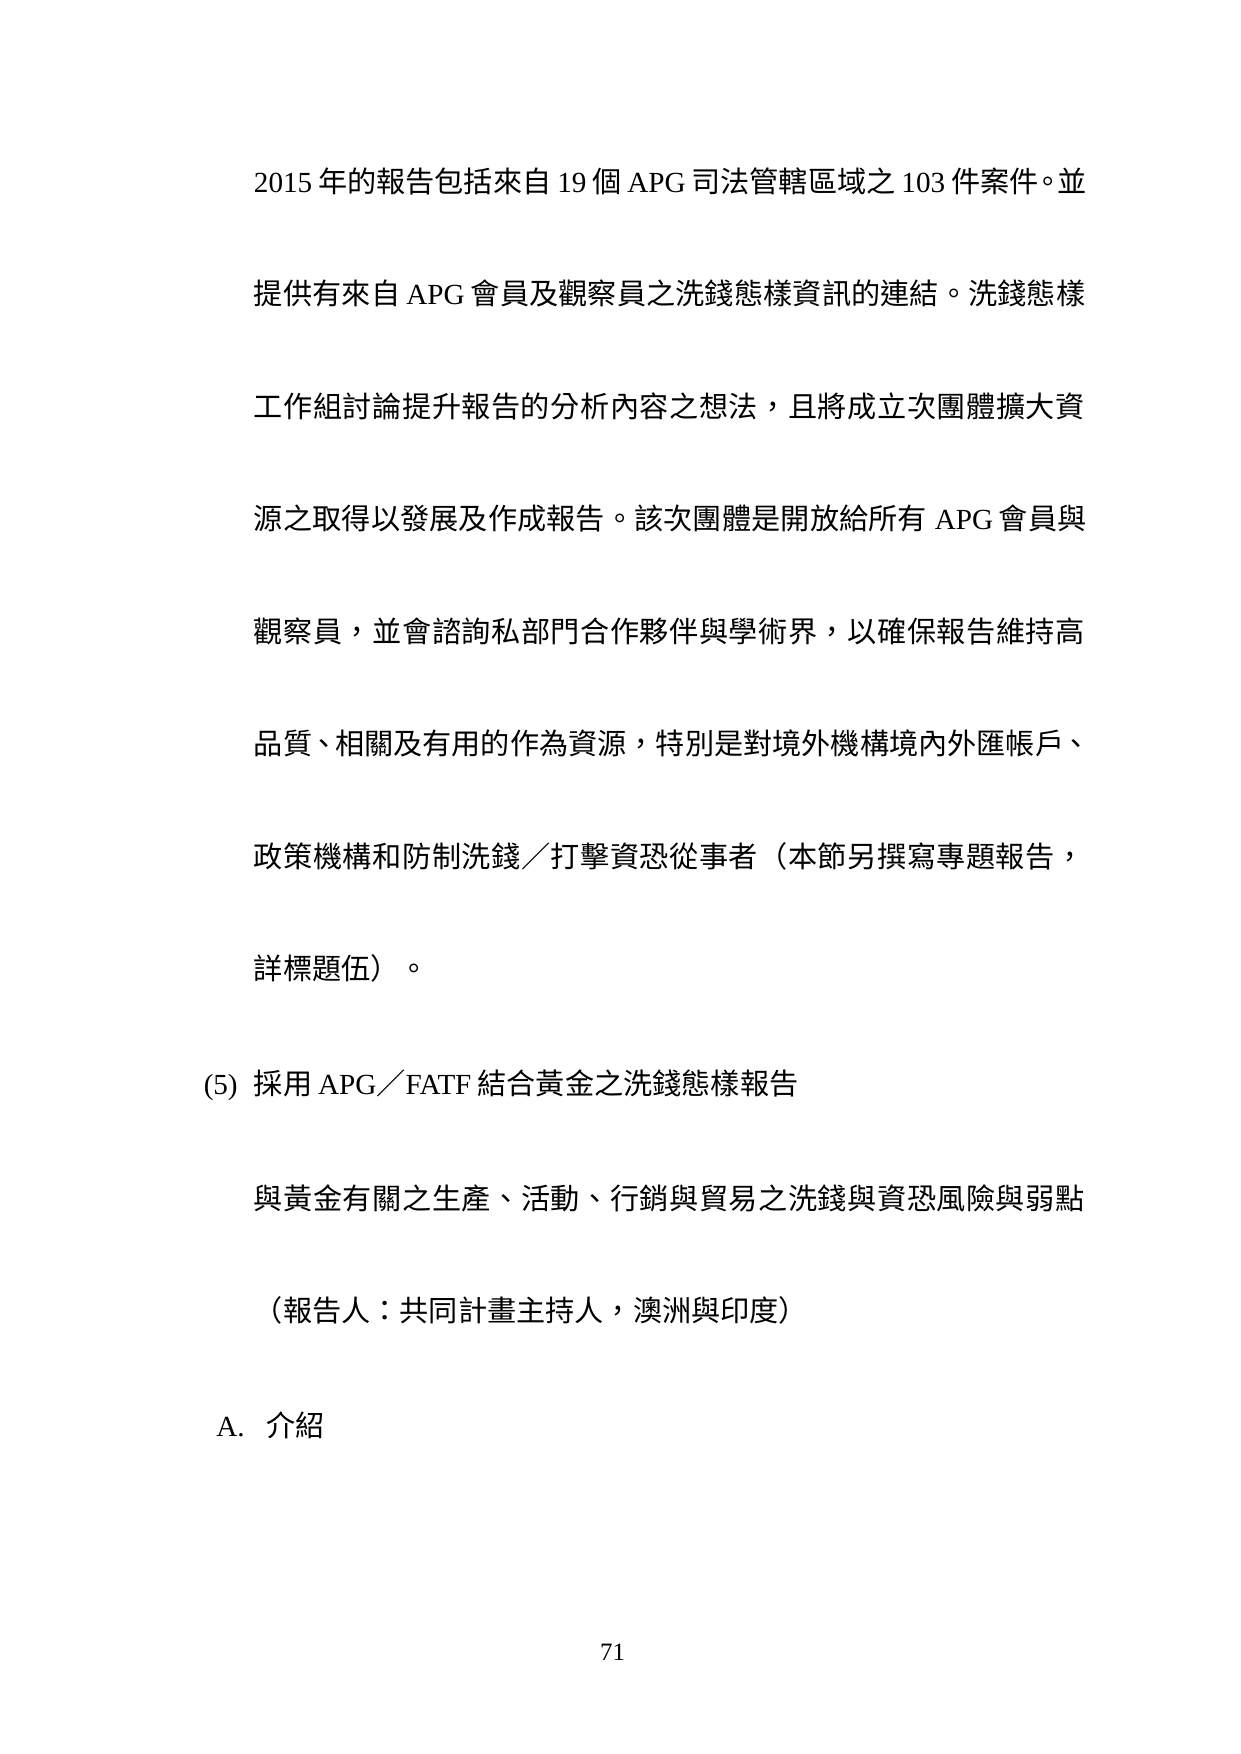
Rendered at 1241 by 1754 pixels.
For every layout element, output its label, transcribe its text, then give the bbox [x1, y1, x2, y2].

text 2015年的報告包括來自19個APG司法管轄區域之103件案件。並提供有來自APG會員及觀察員之洗錢態樣資訊的連結。洗錢態樣工作組討論提升報告的分析內容之想法，且將成立次團體擴大資源之取得以發展及作成報告。該次團體是開放給所有APG會員與觀察員，並會諮詢私部門合作夥伴與學術界，以確保報告維持高品質、相關及有用的作為資源，特別是對境外機構境內外匯帳戶、政策機構和防制洗錢／打擊資恐從事者（本節另撰寫專題報告，詳標題伍）。 [254, 142, 1087, 1004]
list 介紹 [216, 1386, 1087, 1461]
text 與黃金有關之生產、活動、行銷與貿易之洗錢與資恐風險與弱點（報告人：共同計畫主持人，澳洲與印度） [254, 1159, 1087, 1347]
list 採用APG／FATF結合黃金之洗錢態樣報告 [203, 1044, 1087, 1119]
